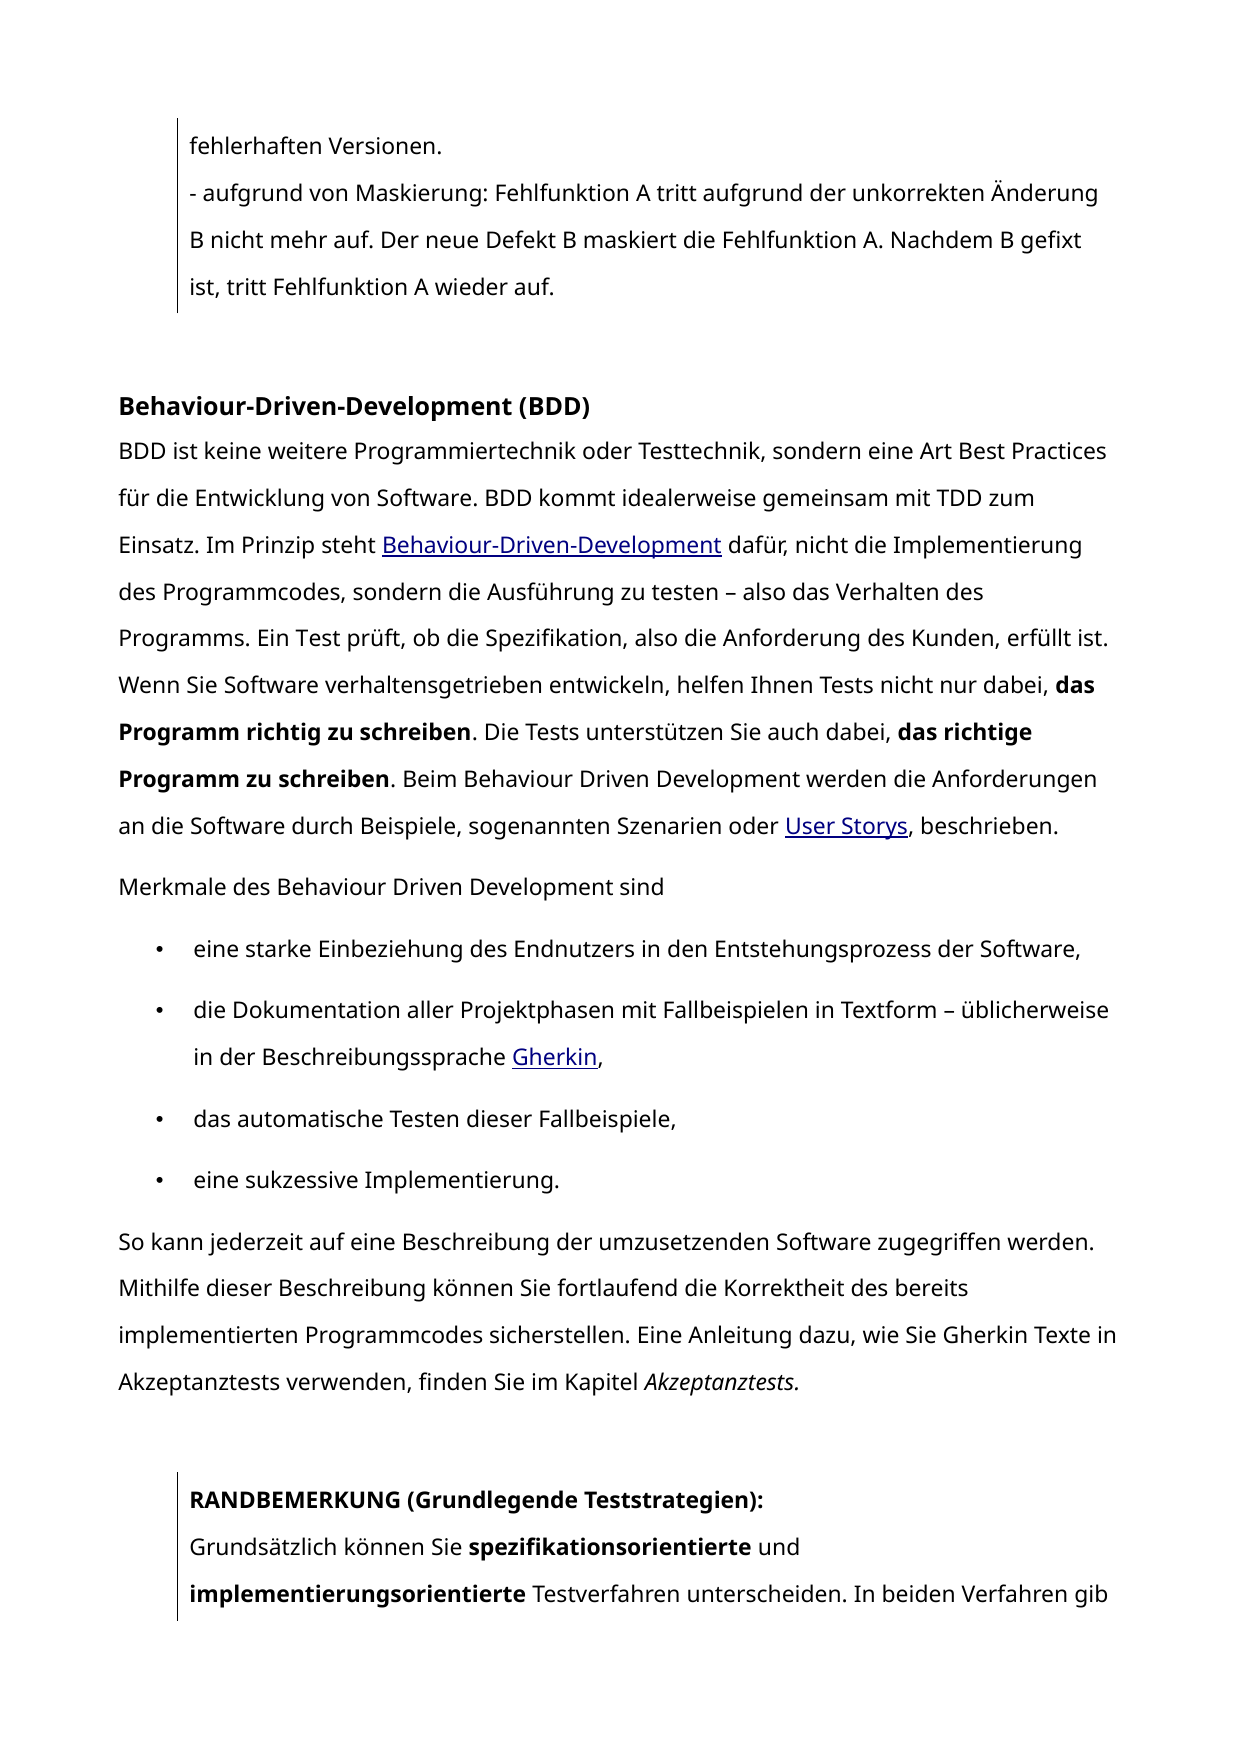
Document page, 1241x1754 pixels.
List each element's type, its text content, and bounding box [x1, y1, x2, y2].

text So kann jederzeit auf eine Beschreibung der umzusetzenden Software zugegriffen werden. Mithilfe dieser Beschreibung können Sie fortlaufend die Korrektheit des bereits implementierten Programmcodes sicherstellen. Eine Anleitung dazu, wie Sie Gherkin Texte in Akzeptanztests verwenden, finden Sie im Kapitel Akzeptanztests. [118, 1225, 1122, 1397]
list die Dokumentation aller Projektphasen mit Fallbeispielen in Textform – üblicherweise in der Beschreibungssprache Gherkin, [156, 994, 1122, 1072]
list eine sukzessive Implementierung. [156, 1164, 1122, 1195]
list eine starke Einbeziehung des Endnutzers in den Entstehungsprozess der Software, [156, 933, 1122, 964]
text fehlerhaften Versionen. - aufgrund von Maskierung: Fehlfunktion A tritt aufgrund der unkorrekten Änderung B nicht mehr auf. Der neue Defekt B maskiert die Fehlfunktion A. Nachdem B gefixt ist, tritt Fehlfunktion A wieder auf. [178, 118, 1122, 313]
text Merkmale des Behaviour Driven Development sind [118, 871, 1122, 902]
text RANDBEMERKUNG (Grundlegende Teststrategien): Grundsätzlich können Sie spezifikationsorientierte und implementierungsorientierte Testverfahren unterscheiden. In beiden Verfahren gib [178, 1472, 1122, 1621]
list das automatische Testen dieser Fallbeispiele, [156, 1102, 1122, 1134]
text BDD ist keine weitere Programmiertechnik oder Testtechnik, sondern eine Art Best Practices für die Entwicklung von Software. BDD kommt idealerweise gemeinsam mit TDD zum Einsatz. Im Prinzip steht Behaviour-Driven-Development dafür, nicht die Implementierung des Programmcodes, sondern die Ausführung zu testen – also das Verhalten des Programms. Ein Test prüft, ob die Spezifikation, also die Anforderung des Kunden, erfüllt ist. Wenn Sie Software verhaltensgetrieben entwickeln, helfen Ihnen Tests nicht nur dabei, das Programm richtig zu schreiben. Die Tests unterstützen Sie auch dabei, das richtige Programm zu schreiben. Beim Behaviour Driven Development werden die Anforderungen an die Software durch Beispiele, sogenannten Szenarien oder User Storys, beschrieben. [118, 435, 1122, 841]
subtitle Behaviour-Driven-Development (BDD) [118, 388, 1122, 422]
